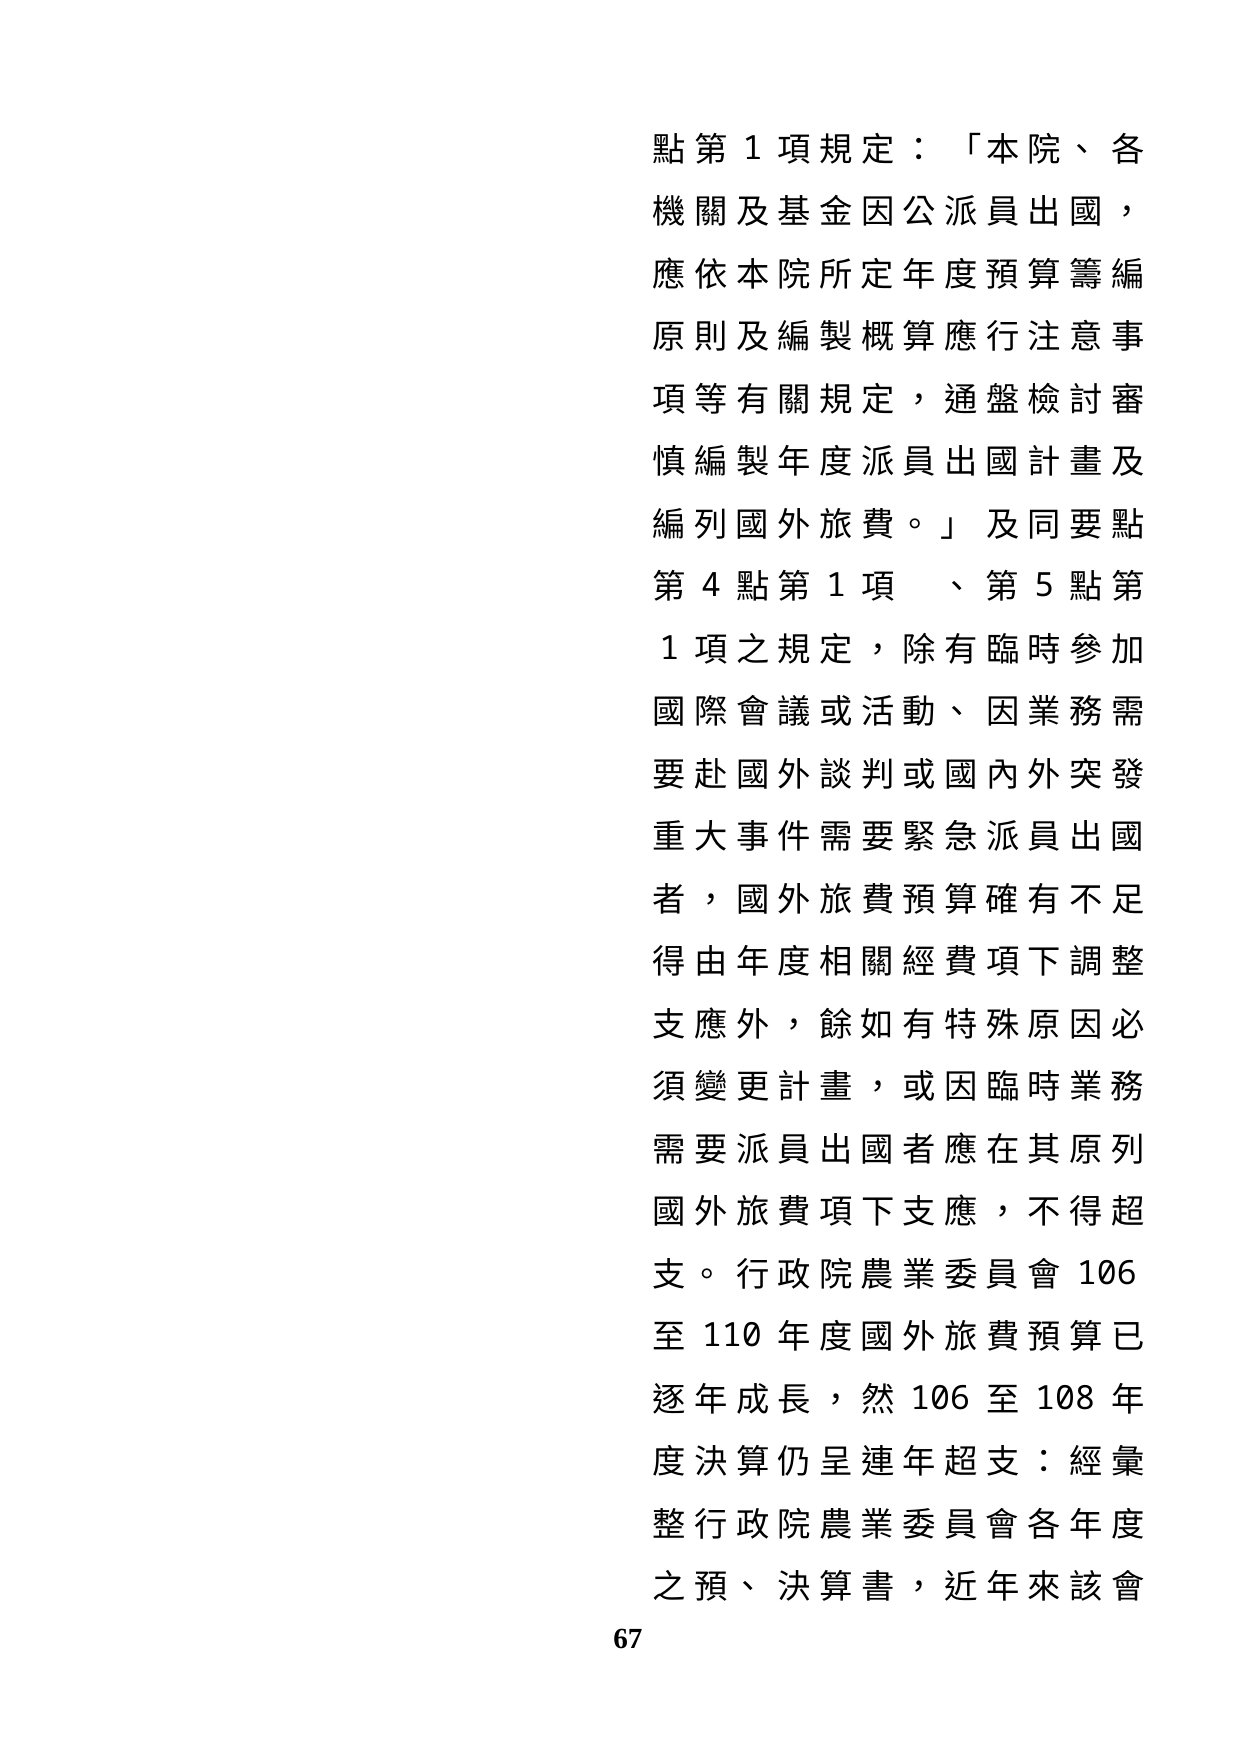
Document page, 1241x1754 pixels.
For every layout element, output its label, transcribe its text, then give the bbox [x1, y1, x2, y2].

list 點第1項規定：「本院、各機關及基金因公派員出國，應依本院所定年度預算籌編原則及編製概算應行注意事項等有關規定，通盤檢討審慎編製年度派員出國計畫及編列國外旅費。」及同要點第4點第1項 、第5點第1項之規定，除有臨時參加國際會議或活動、因業務需要赴國外談判或國內外突發重大事件需要緊急派員出國者，國外旅費預算確有不足得由年度相關經費項下調整支應外，餘如有特殊原因必須變更計畫，或因臨時業務需要派員出國者應在其原列國外旅費項下支應，不得超支。行政院農業委員會106至110年度國外旅費預算已逐年成長，然106至108年度決算仍呈連年超支：經彙整行政院農業委員會各年度之預、決算書，近年來該會 [430, 105, 1148, 1605]
